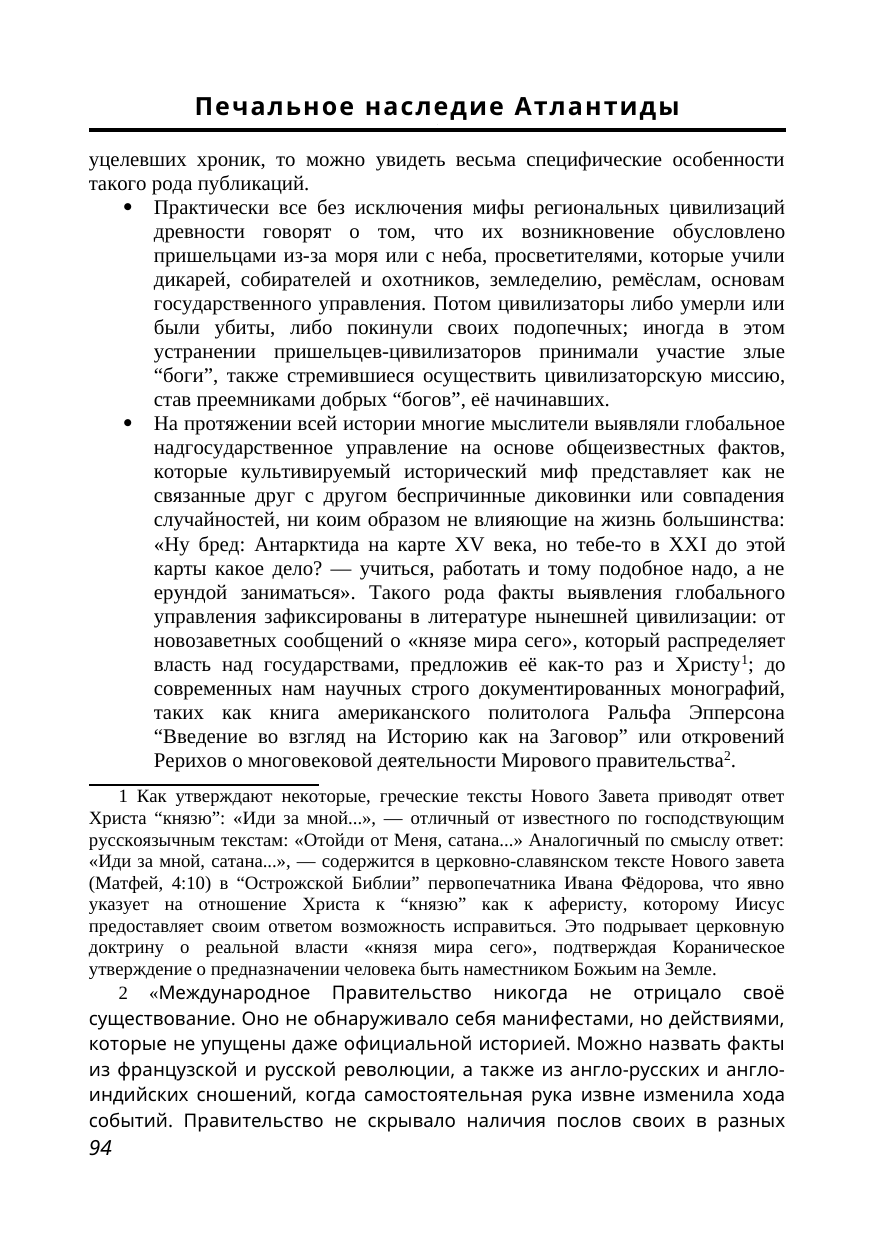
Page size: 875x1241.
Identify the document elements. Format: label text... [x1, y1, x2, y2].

list Как утверждают некоторые, греческие тексты Нового Завета приводят ответ Христа “князю”: «Иди за мной...», — отличный от известного по господствующим русскоязычным текстам: «Отойди от Меня, сатана...» Аналогичный по смыслу ответ: «Иди за мной, сатана...», — содержится в церковно-славянском тексте Нового завета (Матфей, 4:10) в “Острожской Библии” первопечатника Ивана Фёдорова, что явно указует на отношение Христа к “князю” как к аферисту, которому Иисус предоставляет своим ответом возможность исправиться. Это подрывает церковную доктрину о реальной власти «князя мира сего», подтверждая Кораническое утверждение о предназначении человека быть наместником Божьим на Земле. [89, 785, 786, 979]
list Практически все без исключения мифы региональных цивилизаций древности говорят о том, что их возникновение обусловлено пришельцами из-за моря или с неба, просветителями, которые учили дикарей, собирателей и охотников, земледелию, ремёслам, основам государственного управления. Потом цивилизаторы либо умерли или были убиты, либо покинули своих подопечных; иногда в этом устранении пришельцев-цивилизаторов принимали участие злые “боги”, также стремившиеся осуществить цивилизаторскую миссию, став преемниками добрых “богов”, её начинавших. [124, 194, 786, 411]
text уцелевших хроник, то можно увидеть весьма специфические особенности такого рода публикаций. [89, 146, 786, 194]
list На протяжении всей истории многие мыслители выявляли глобальное надгосударственное управление на основе общеизвестных фактов, которые культивируемый исторический миф представляет как не связанные друг с другом беспричинные диковинки или совпадения случайностей, ни коим образом не влияющие на жизнь большинства: «Ну бред: Антарктида на карте XV века, но тебе-то в ХХI до этой карты какое дело? — учиться, работать и тому подобное надо, а не ерундой заниматься». Такого рода факты выявления глобального управления зафиксированы в литературе нынешней цивилизации: от новозаветных сообщений о «князе мира сего», который распределяет власть над государствами, предложив её как-то раз и Христу; до современных нам научных строго документированных монографий, таких как книга американского политолога Ральфа Эпперсона “Введение во взгляд на Историю как на Заговор” или откровений Рерихов о многовековой деятельности Мирового правительства. [124, 411, 786, 772]
list «Международное Правительство никогда не отрицало своё существование. Оно не обнаруживало себя манифестами, но действиями, которые не упущены даже официальной историей. Можно назвать факты из французской и русской революции, а также из англо-русских и англо-индийских сношений, когда самостоятельная рука извне изменила хода событий. Правительство не скрывало наличия послов своих в разных [89, 979, 786, 1132]
